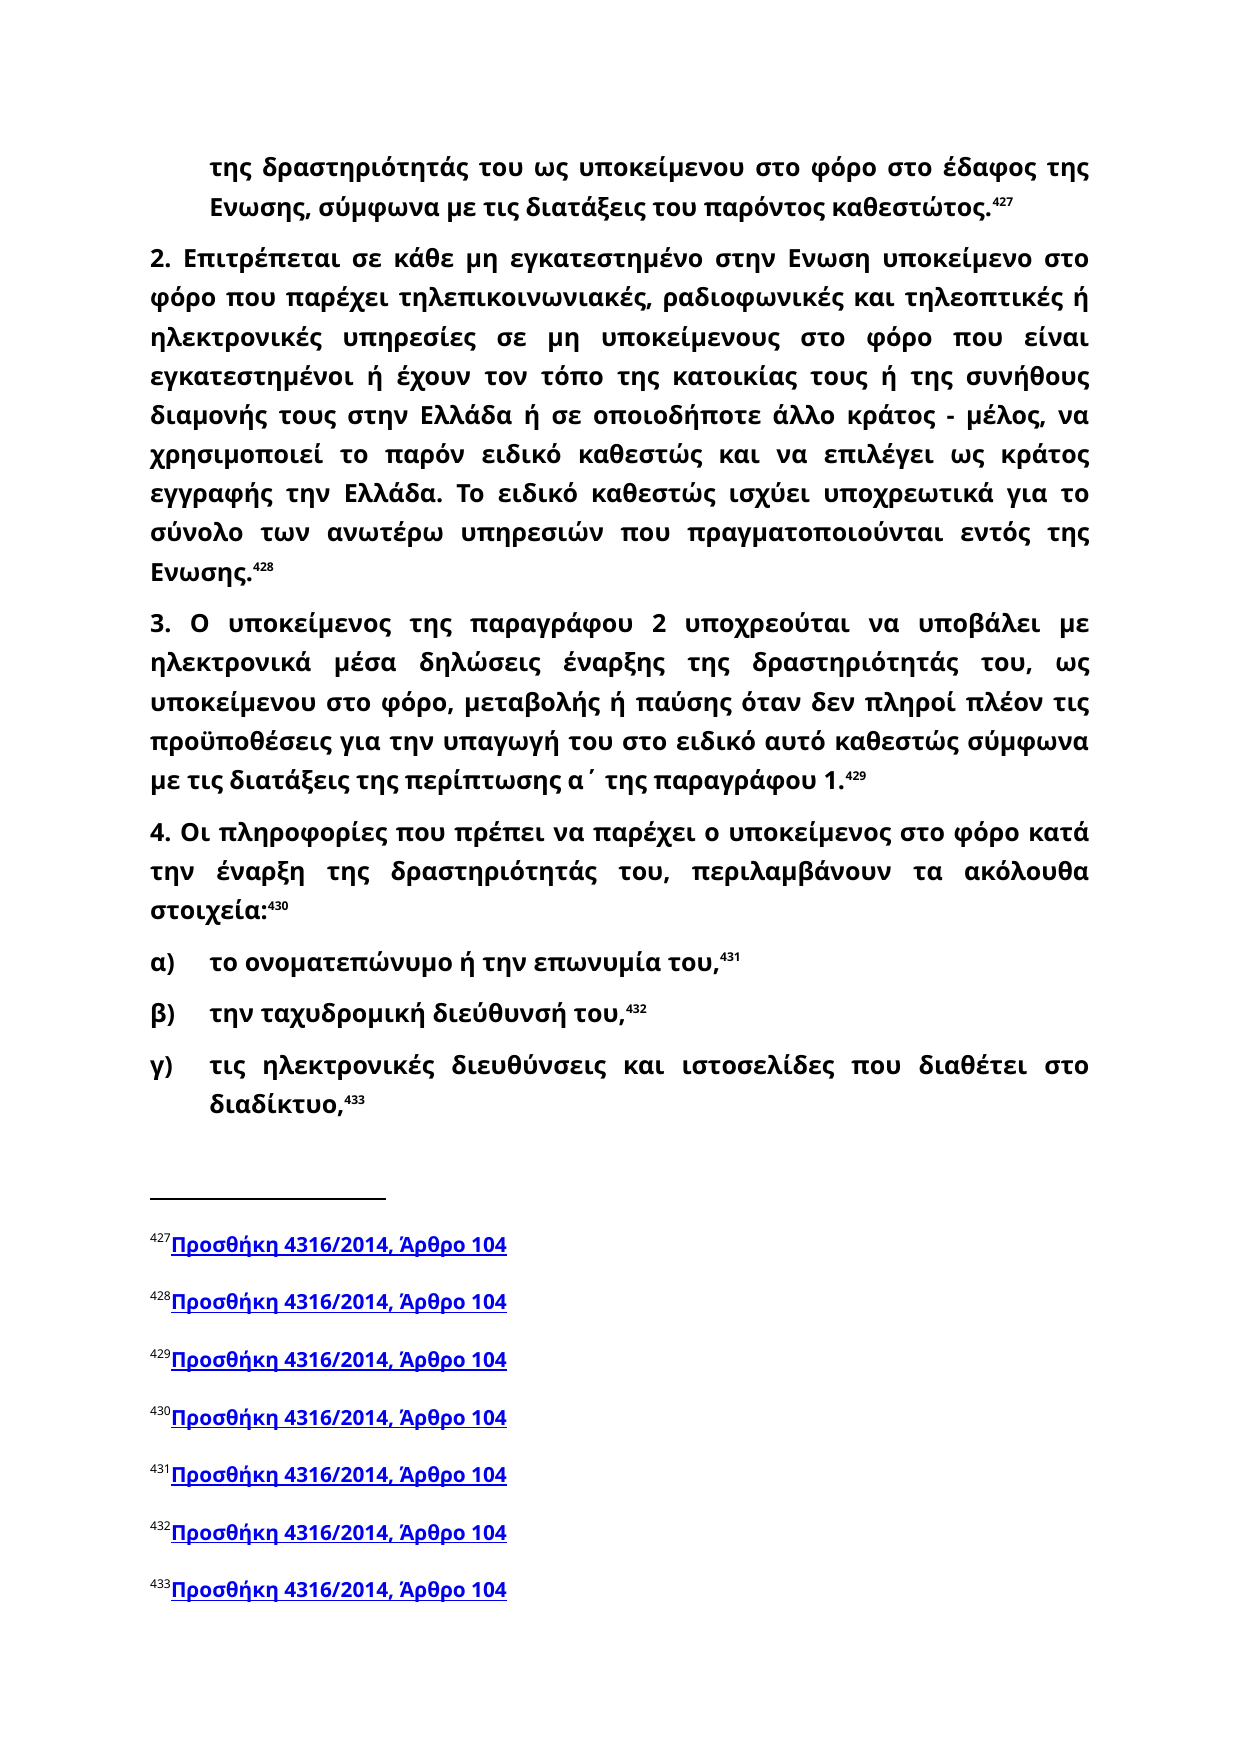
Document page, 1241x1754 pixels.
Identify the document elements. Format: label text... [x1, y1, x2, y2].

list β) την ταχυδρομική διεύθυνσή του, [150, 996, 1090, 1030]
text 4. Οι πληροφορίες που πρέπει να παρέχει ο υποκείμενος στο φόρο κατά την έναρξη της δραστηριότητάς του, περιλαμβάνουν τα ακόλουθα στοιχεία: [150, 814, 1090, 927]
text Προσθήκη 4316/2014, Άρθρο 104 [150, 1518, 1090, 1546]
list γ) τις ηλεκτρονικές διευθύνσεις και ιστοσελίδες που διαθέτει στο διαδίκτυο, [150, 1047, 1090, 1121]
text Προσθήκη 4316/2014, Άρθρο 104 [150, 1230, 1090, 1258]
text 2. Επιτρέπεται σε κάθε μη εγκατεστημένο στην Ενωση υποκείμενο στο φόρο που παρέχει τηλεπικοινωνιακές, ραδιοφωνικές και τηλεοπτικές ή ηλεκτρονικές υπηρεσίες σε μη υποκείμενους στο φόρο που είναι εγκατεστημένοι ή έχουν τον τόπο της κατοικίας τους ή της συνήθους διαμονής τους στην Ελλάδα ή σε οποιοδήποτε άλλο κράτος - μέλος, να χρησιμοποιεί το παρόν ειδικό καθεστώς και να επιλέγει ως κράτος εγγραφής την Ελλάδα. Το ειδικό καθεστώς ισχύει υποχρεωτικά για το σύνολο των ανωτέρω υπηρεσιών που πραγματοποιούνται εντός της Ενωσης. [150, 241, 1090, 588]
text Προσθήκη 4316/2014, Άρθρο 104 [150, 1460, 1090, 1489]
text Προσθήκη 4316/2014, Άρθρο 104 [150, 1345, 1090, 1373]
list α) το ονοματεπώνυμο ή την επωνυμία του, [150, 944, 1090, 978]
text Προσθήκη 4316/2014, Άρθρο 104 [150, 1403, 1090, 1431]
text Προσθήκη 4316/2014, Άρθρο 104 [150, 1287, 1090, 1316]
text 3. Ο υποκείμενος της παραγράφου 2 υποχρεούται να υποβάλει με ηλεκτρονικά μέσα δηλώσεις έναρξης της δραστηριότητάς του, ως υποκείμενου στο φόρο, μεταβολής ή παύσης όταν δεν πληροί πλέον τις προϋποθέσεις για την υπαγωγή του στο ειδικό αυτό καθεστώς σύμφωνα με τις διατάξεις της περίπτωσης α΄ της παραγράφου 1. [150, 606, 1090, 797]
text Προσθήκη 4316/2014, Άρθρο 104 [150, 1576, 1090, 1604]
list της δραστηριότητάς του ως υποκείμενου στο φόρο στο έδαφος της Ενωσης, σύμφωνα με τις διατάξεις του παρόντος καθεστώτος. [150, 150, 1090, 223]
